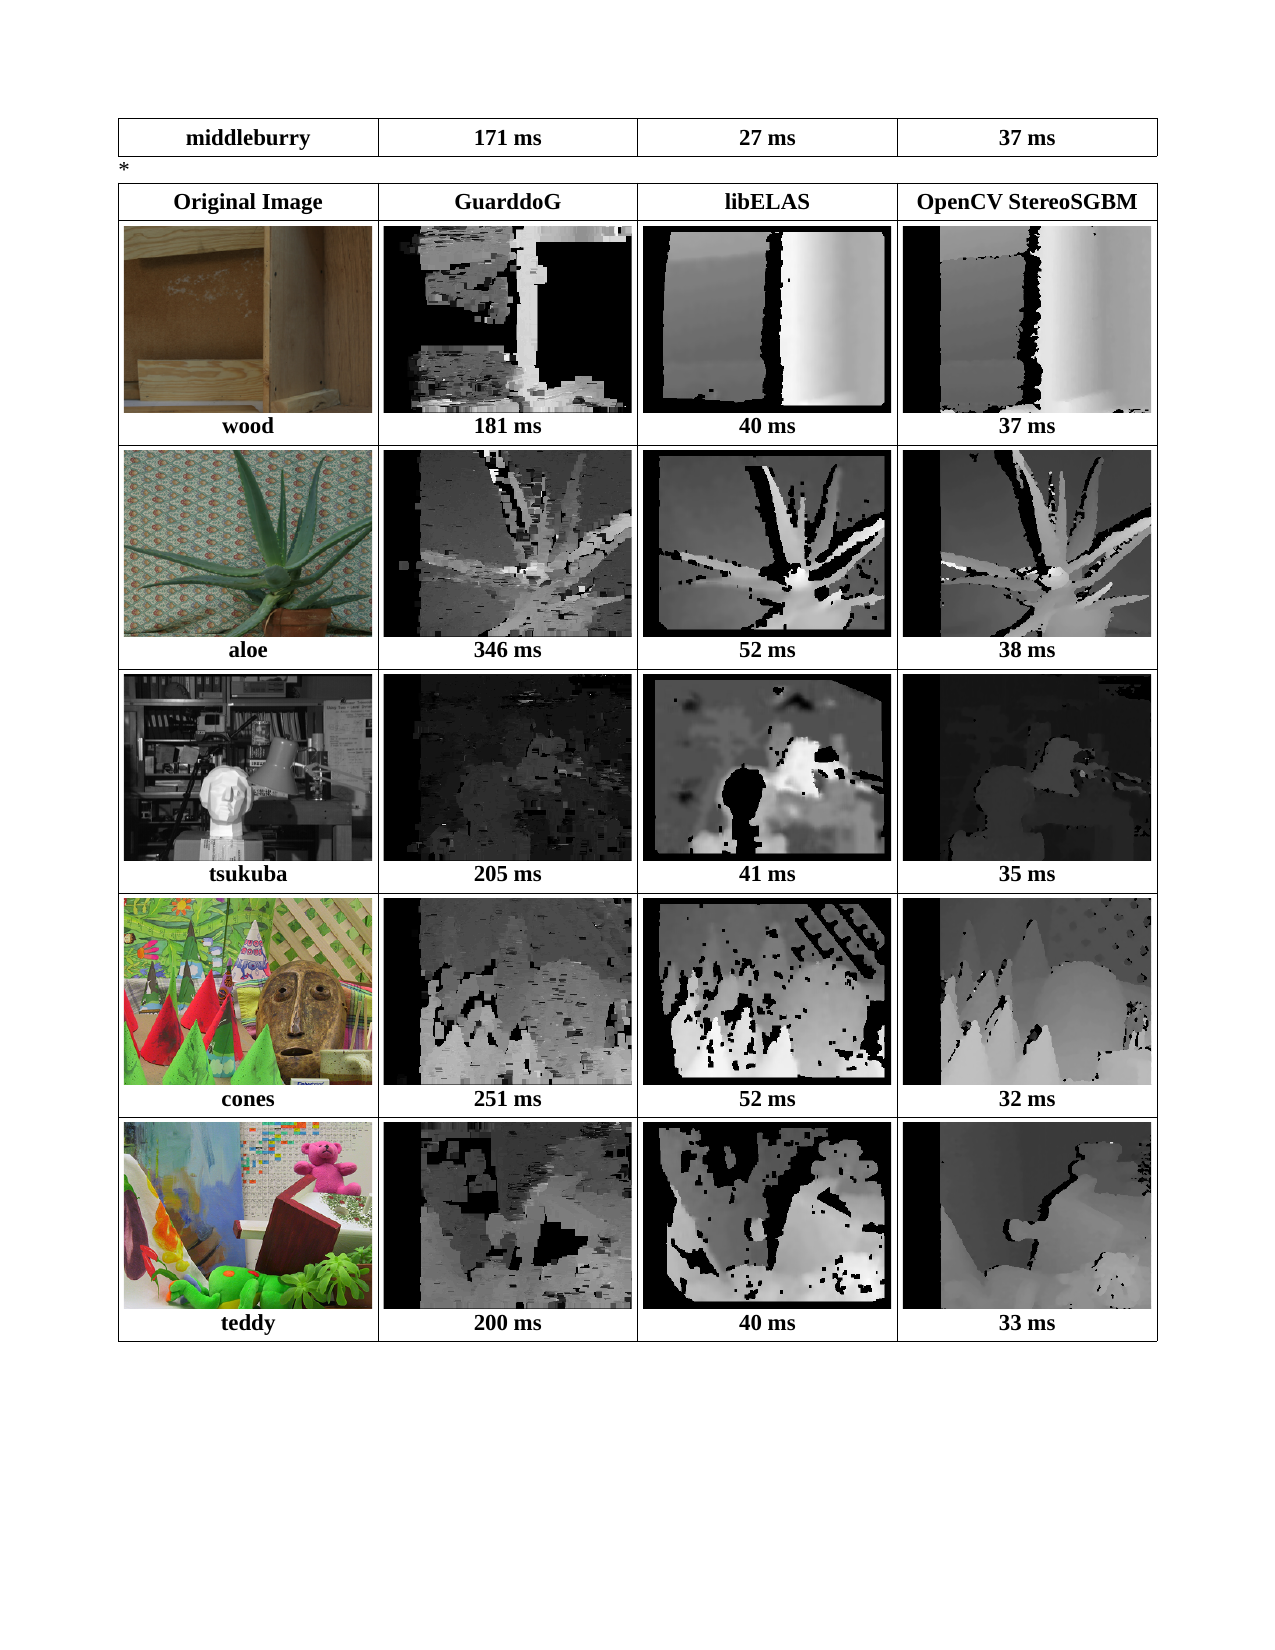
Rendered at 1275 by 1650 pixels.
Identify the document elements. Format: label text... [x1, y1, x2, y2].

picture [383, 1122, 632, 1309]
text * [118, 157, 1157, 182]
table_cell [898, 894, 1157, 898]
table_cell [119, 221, 378, 412]
table_cell 38 ms [898, 446, 1157, 668]
table_cell 37 ms [898, 119, 1157, 156]
table_cell 346 ms [379, 446, 637, 668]
table_cell [638, 1118, 897, 1122]
picture [383, 898, 632, 1085]
table_cell 181 ms [379, 413, 637, 444]
picture [123, 450, 373, 637]
table_cell 40 ms [638, 1123, 897, 1341]
table_header GuarddoG [379, 184, 637, 220]
table_cell wood [119, 413, 378, 444]
table_cell 37 ms [898, 413, 1157, 444]
table_cell 52 ms [638, 446, 897, 668]
table_cell [119, 894, 378, 898]
picture [902, 450, 1152, 637]
picture [643, 450, 892, 637]
table_cell [119, 1118, 378, 1122]
table_cell [638, 894, 897, 898]
picture [643, 674, 892, 861]
picture [902, 898, 1152, 1085]
table_cell middleburry [119, 119, 378, 156]
table_cell 251 ms [379, 1085, 637, 1117]
table_cell 52 ms [638, 1085, 897, 1117]
table_cell aloe [119, 446, 378, 668]
table_cell cones [119, 1085, 378, 1117]
table_cell [898, 221, 1157, 412]
table_cell [1152, 899, 1157, 1084]
table_header OpenCV StereoSGBM [898, 184, 1157, 220]
table_cell 200 ms [379, 1123, 637, 1341]
table_cell 205 ms [379, 670, 637, 893]
table_header Original Image [119, 184, 378, 220]
table_cell [379, 221, 637, 412]
table_cell [892, 899, 897, 1084]
picture [902, 674, 1152, 861]
picture [643, 898, 892, 1085]
table_cell [379, 894, 637, 898]
picture [123, 674, 373, 861]
picture [643, 226, 892, 413]
table_cell [632, 899, 637, 1084]
picture [902, 1122, 1152, 1309]
table_cell 171 ms [379, 119, 637, 156]
table_cell [373, 899, 378, 1084]
table_cell [898, 899, 902, 1084]
table_cell 33 ms [898, 1123, 1157, 1341]
table_cell 41 ms [638, 670, 897, 893]
table_cell [898, 1118, 1157, 1122]
picture [902, 226, 1152, 413]
table_cell 40 ms [638, 413, 897, 444]
picture [383, 450, 632, 637]
table_cell [379, 899, 383, 1084]
table_cell teddy [119, 1123, 378, 1341]
table_cell [379, 1118, 637, 1122]
picture [123, 898, 373, 1085]
table_cell [119, 899, 123, 1084]
table_cell [638, 899, 643, 1084]
table_cell 27 ms [638, 119, 897, 156]
picture [643, 1122, 892, 1309]
picture [123, 1122, 373, 1309]
picture [123, 226, 373, 413]
table_cell 35 ms [898, 670, 1157, 893]
picture [383, 226, 632, 413]
table_header libELAS [638, 184, 897, 220]
table_cell [638, 221, 897, 412]
table_cell 32 ms [898, 1085, 1157, 1117]
table_cell tsukuba [119, 670, 378, 893]
picture [383, 674, 632, 861]
